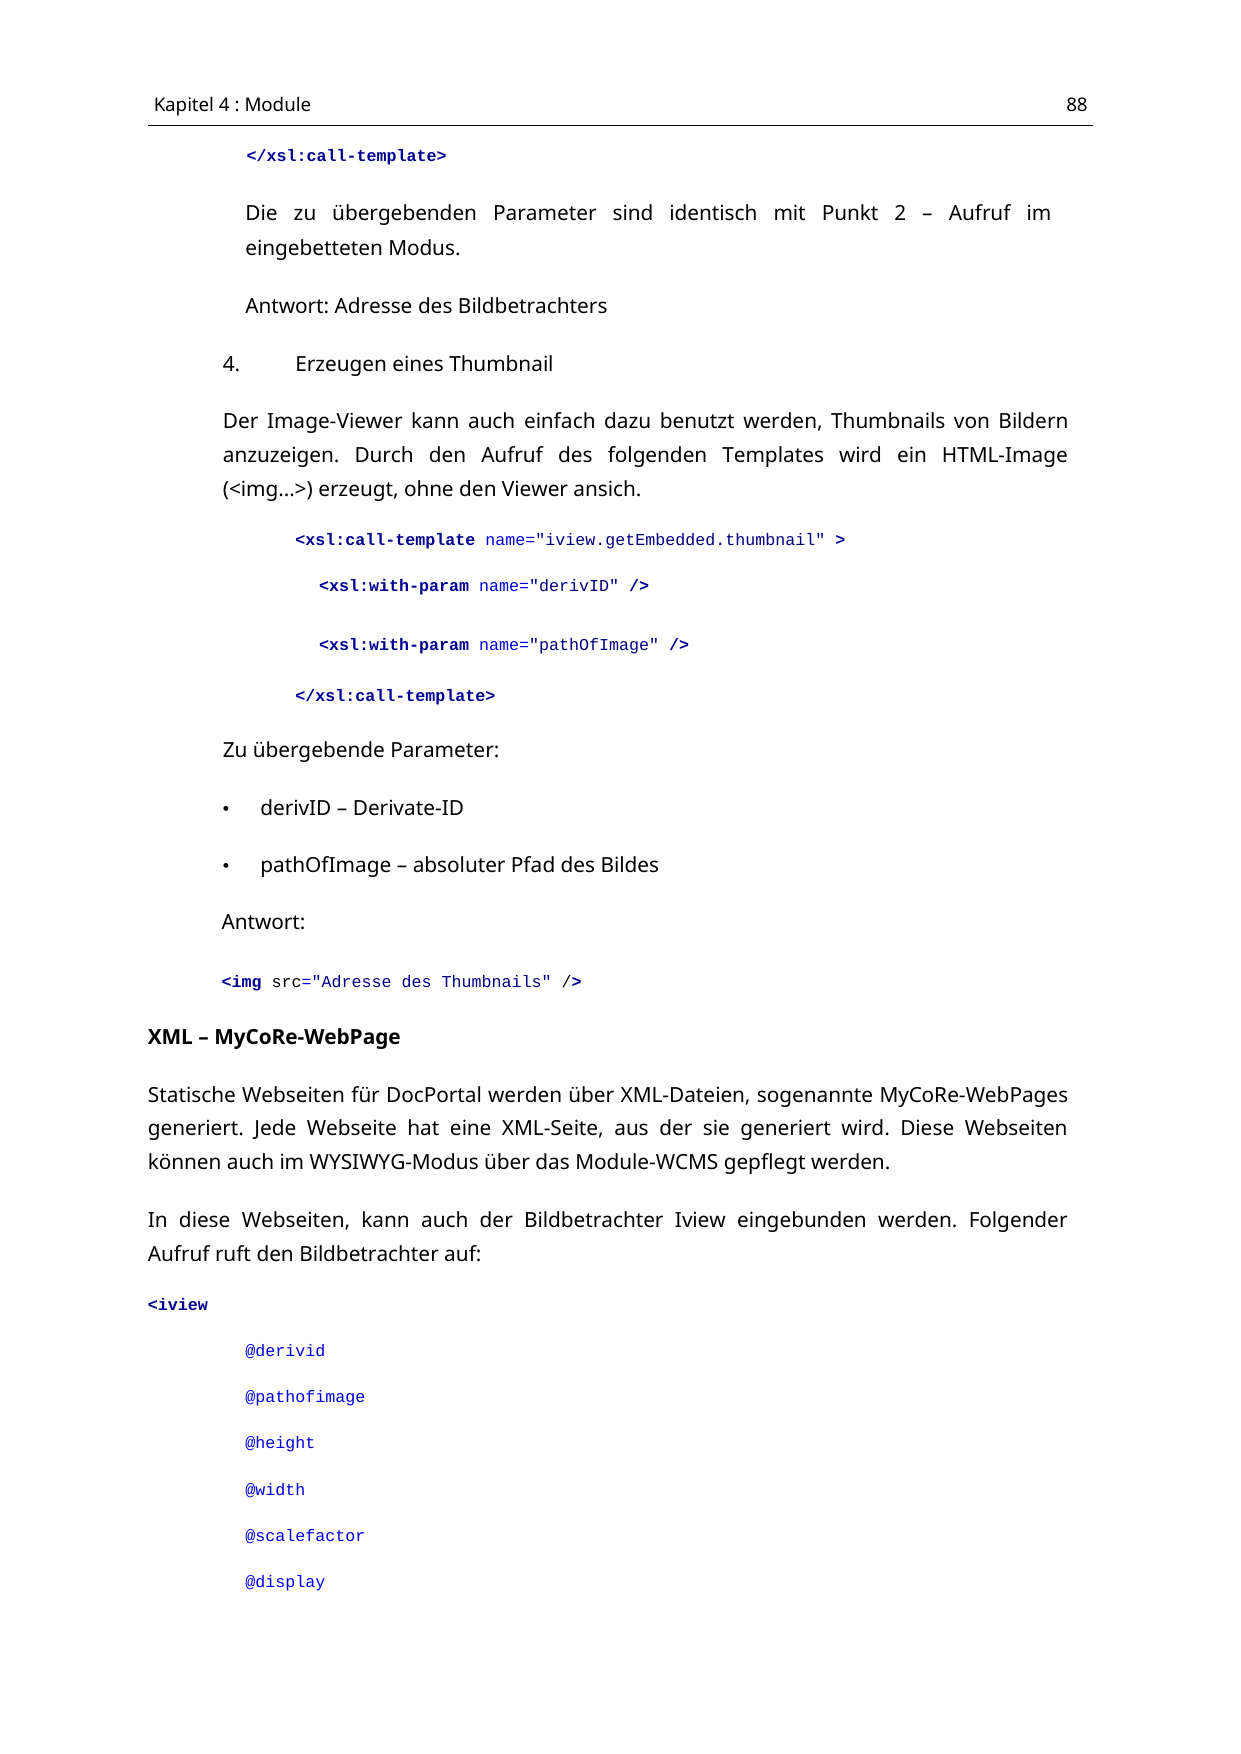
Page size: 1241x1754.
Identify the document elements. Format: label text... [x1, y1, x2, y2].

text Statische Webseiten für DocPortal werden über XML-Dateien, sogenannte MyCoRe-WebPages generiert. Jede Webseite hat eine XML-Seite, aus der sie generiert wird. Diese Webseiten können auch im WYSIWYG-Modus über das Module-WCMS gepflegt werden. [148, 1080, 1069, 1176]
text <img src="Adresse des Thumbnails" /> [148, 965, 1069, 993]
text @scalefactor [171, 1527, 1069, 1546]
text <iview [148, 1296, 1069, 1315]
text <xsl:with-param name="pathOfImage" /> [171, 626, 1069, 657]
list pathOfImage – absoluter Pfad des Bildes [223, 850, 1069, 878]
text @height [171, 1435, 1069, 1454]
text @display [171, 1573, 1069, 1592]
list Der Image-Viewer kann auch einfach dazu benutzt werden, Thumbnails von Bildern anzuzeigen. Durch den Aufruf des folgenden Templates wird ein HTML-Image (<img...>) erzeugt, ohne den Viewer ansich. [185, 406, 1069, 502]
list </xsl:call-template> [185, 687, 1069, 706]
text @width [171, 1481, 1069, 1500]
list <xsl:call-template name="iview.getEmbedded.thumbnail" > [185, 531, 1069, 550]
text @derivid [171, 1342, 1069, 1361]
text Antwort: Adresse des Bildbetrachters [171, 291, 1069, 319]
list Zu übergebende Parameter: [185, 735, 1069, 763]
list derivID – Derivate-ID [223, 793, 1069, 821]
text <xsl:with-param name="derivID" /> [171, 577, 1069, 596]
text In diese Webseiten, kann auch der Bildbetrachter Iview eingebunden werden. Folgender Aufruf ruft den Bildbetrachter auf: [148, 1205, 1069, 1267]
text Antwort: [148, 907, 1069, 936]
list 4. Erzeugen eines Thumbnail [185, 349, 1069, 377]
list </xsl:call-template> [209, 148, 1069, 167]
text XML – MyCoRe-WebPage [148, 1022, 1069, 1051]
text @pathofimage [171, 1388, 1069, 1407]
text Die zu übergebenden Parameter sind identisch mit Punkt 2 – Aufruf im eingebetteten Modus. [171, 196, 1069, 261]
